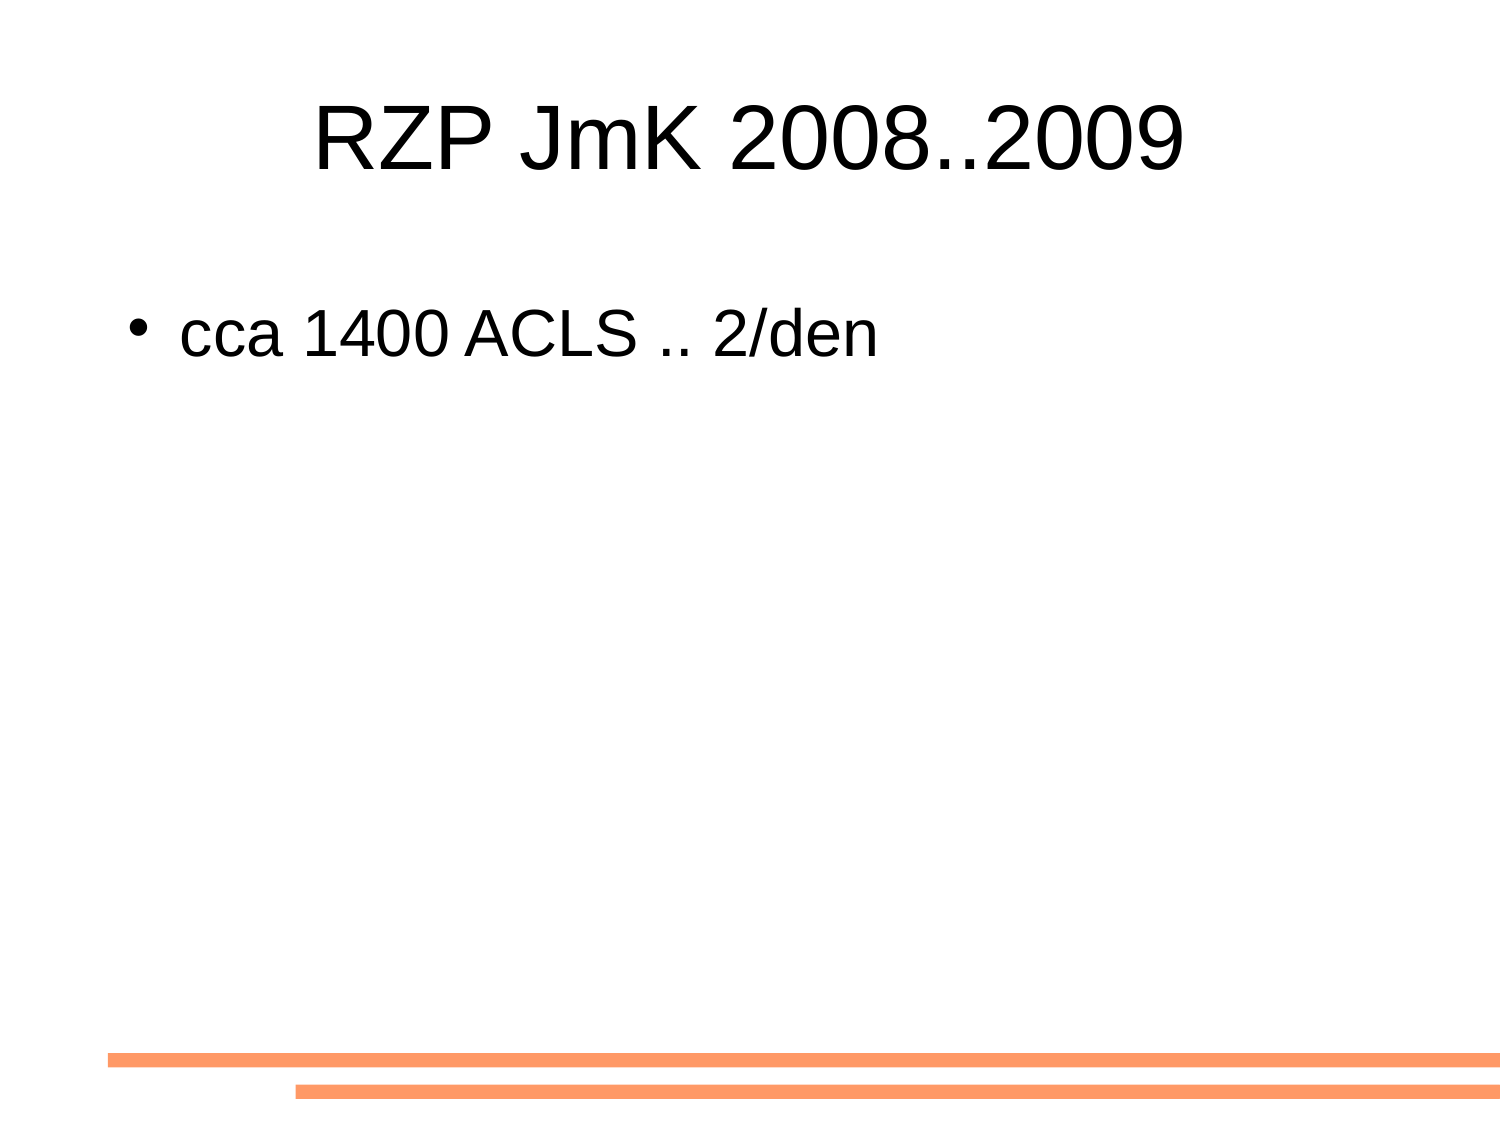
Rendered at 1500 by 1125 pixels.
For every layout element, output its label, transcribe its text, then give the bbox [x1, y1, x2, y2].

list cca 1400 ACLS .. 2/den [110, 292, 1415, 1014]
title RZP JmK 2008..2009 [110, 48, 1391, 223]
picture [324, 383, 1500, 1125]
